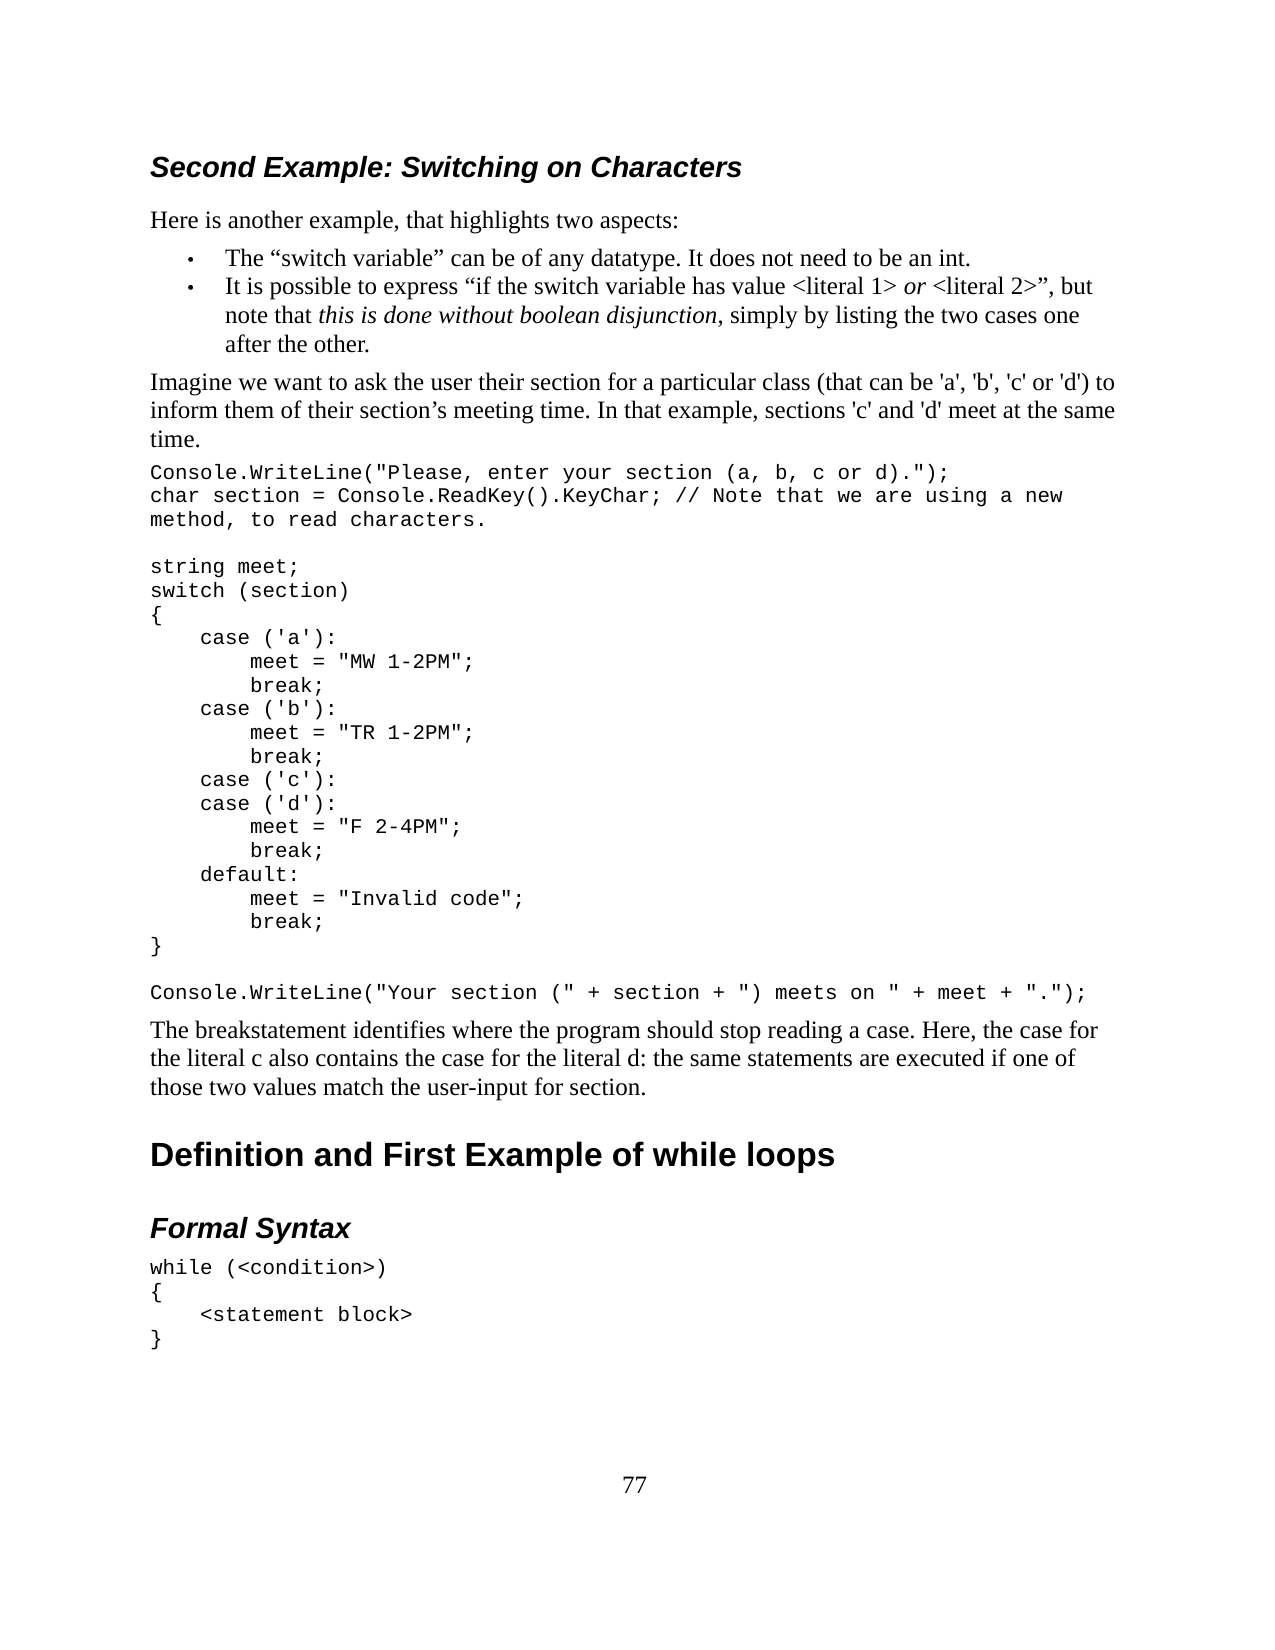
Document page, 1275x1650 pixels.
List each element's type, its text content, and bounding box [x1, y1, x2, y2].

text <statement block> [150, 1304, 1125, 1328]
text case ('b'): [150, 698, 1125, 722]
text Imagine we want to ask the user their section for a particular class (that can be 'a', 'b', 'c' or 'd') to inform them of their section’s meeting time. In that example, sections 'c' and 'd' meet at the same time. [150, 367, 1125, 453]
text Console.WriteLine("Please, enter your section (a, b, c or d)."); [150, 462, 1125, 486]
text { [150, 1281, 1125, 1304]
text } [150, 935, 1125, 958]
text while (<condition>) [150, 1257, 1125, 1281]
subtitle Definition and First Example of while loops [150, 1135, 1125, 1173]
text break; [150, 746, 1125, 769]
text meet = "F 2-4PM"; [150, 817, 1125, 840]
text break; [150, 840, 1125, 864]
text meet = "MW 1-2PM"; [150, 651, 1125, 675]
text meet = "Invalid code"; [150, 887, 1125, 911]
text break; [150, 911, 1125, 935]
subtitle Second Example: Switching on Characters [150, 150, 1125, 183]
text The breakstatement identifies where the program should stop reading a case. Here, the case for the literal c also contains the case for the literal d: the same statements are executed if one of those two values match the user-input for section. [150, 1015, 1125, 1101]
subtitle Formal Syntax [150, 1211, 1125, 1244]
text Console.WriteLine("Your section (" + section + ") meets on " + meet + "."); [150, 982, 1125, 1006]
text string meet; [150, 556, 1125, 580]
text break; [150, 675, 1125, 698]
list It is possible to express “if the switch variable has value <literal 1> or <literal 2>”, but note that this is done without boolean disjunction, simply by listing the two cases one after the other. [187, 271, 1125, 358]
text default: [150, 864, 1125, 887]
text meet = "TR 1-2PM"; [150, 722, 1125, 746]
text Here is another example, that highlights two aspects: [150, 205, 1125, 234]
text case ('c'): [150, 769, 1125, 793]
text char section = Console.ReadKey().KeyChar; // Note that we are using a new method, to read characters. [150, 486, 1125, 533]
text case ('a'): [150, 627, 1125, 651]
list The “switch variable” can be of any datatype. It does not need to be an int. [187, 243, 1125, 271]
text switch (section) [150, 580, 1125, 604]
text { [150, 604, 1125, 627]
text } [150, 1328, 1125, 1352]
text case ('d'): [150, 793, 1125, 817]
